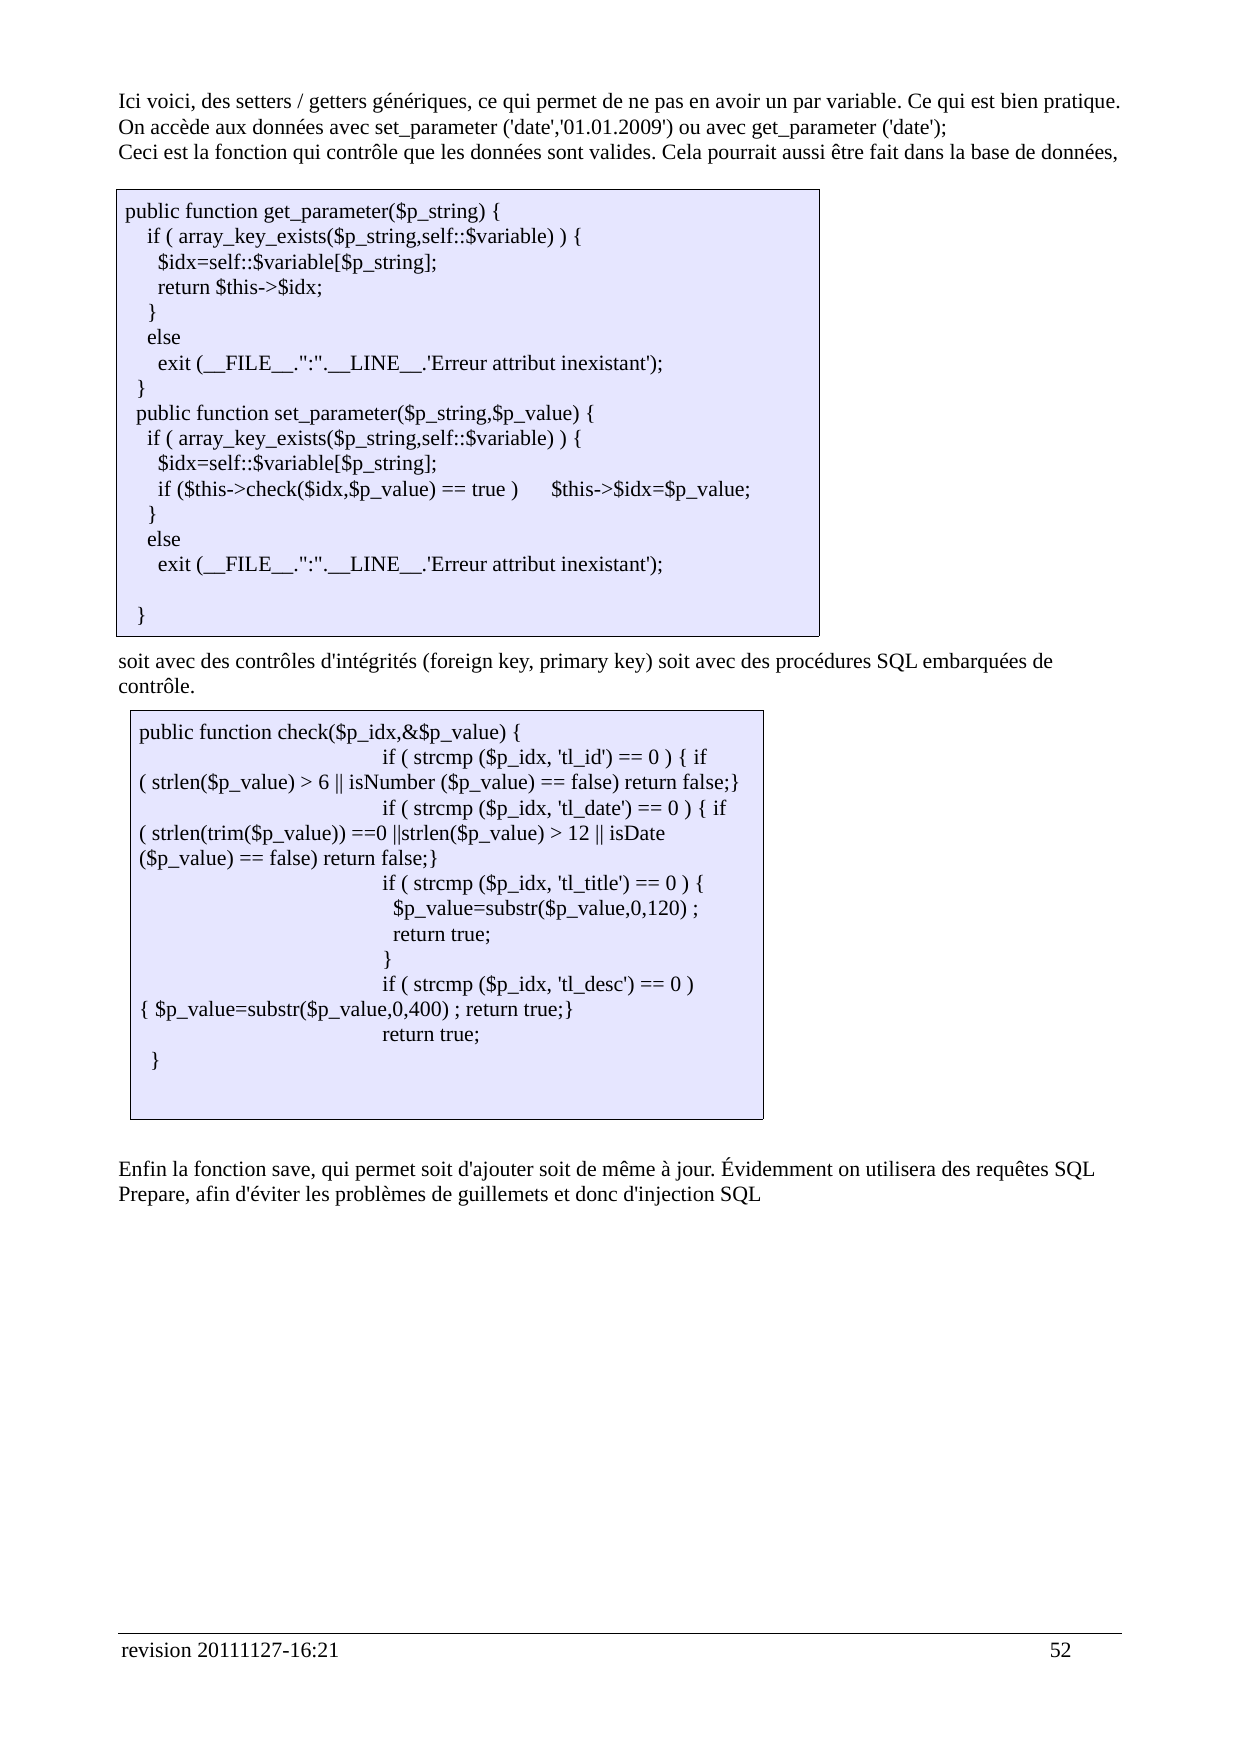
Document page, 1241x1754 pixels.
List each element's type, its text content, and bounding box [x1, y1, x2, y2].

text public function set_parameter($p_string,$p_value) { if ( array_key_exists($p_string,self::$variable) ) { $idx=self::$variable[$p_string]; if ($this->check($idx,$p_value) == true ) $this->$idx=$p_value; } else exit (__FILE__.":".__LINE__.'Erreur attribut inexistant'); } [125, 400, 810, 627]
text public function get_parameter($p_string) { if ( array_key_exists($p_string,self::$variable) ) { $idx=self::$variable[$p_string]; return $this->$idx; } else exit (__FILE__.":".__LINE__.'Erreur attribut inexistant'); } [125, 198, 810, 400]
text public function check($p_idx,&$p_value) { if ( strcmp ($p_idx, 'tl_id') == 0 ) { if ( strlen($p_value) > 6 || isNumber ($p_value) == false) return false;} if ( strcmp ($p_idx, 'tl_date') == 0 ) { if ( strlen(trim($p_value)) ==0 ||strlen($p_value) > 12 || isDate ($p_value) == false) return false;} if ( strcmp ($p_idx, 'tl_title') == 0 ) { $p_value=substr($p_value,0,120) ; return true; } if ( strcmp ($p_idx, 'tl_desc') == 0 ) { $p_value=substr($p_value,0,400) ; return true;} return true; } [139, 719, 754, 1072]
text Ici voici, des setters / getters génériques, ce qui permet de ne pas en avoir un par variable. Ce qui est bien pratique. On accède aux données avec set_parameter ('date','01.01.2009') ou avec get_parameter ('date'); [118, 88, 1122, 139]
text Ceci est la fonction qui contrôle que les données sont valides. Cela pourrait aussi être fait dans la base de données, soit avec des contrôles d'intégrités (foreign key, primary key) soit avec des procédures SQL embarquées de contrôle. [118, 139, 1122, 698]
text Enfin la fonction save, qui permet soit d'ajouter soit de même à jour. Évidemment on utilisera des requêtes SQL Prepare, afin d'éviter les problèmes de guillemets et donc d'injection SQL [118, 1156, 1122, 1207]
